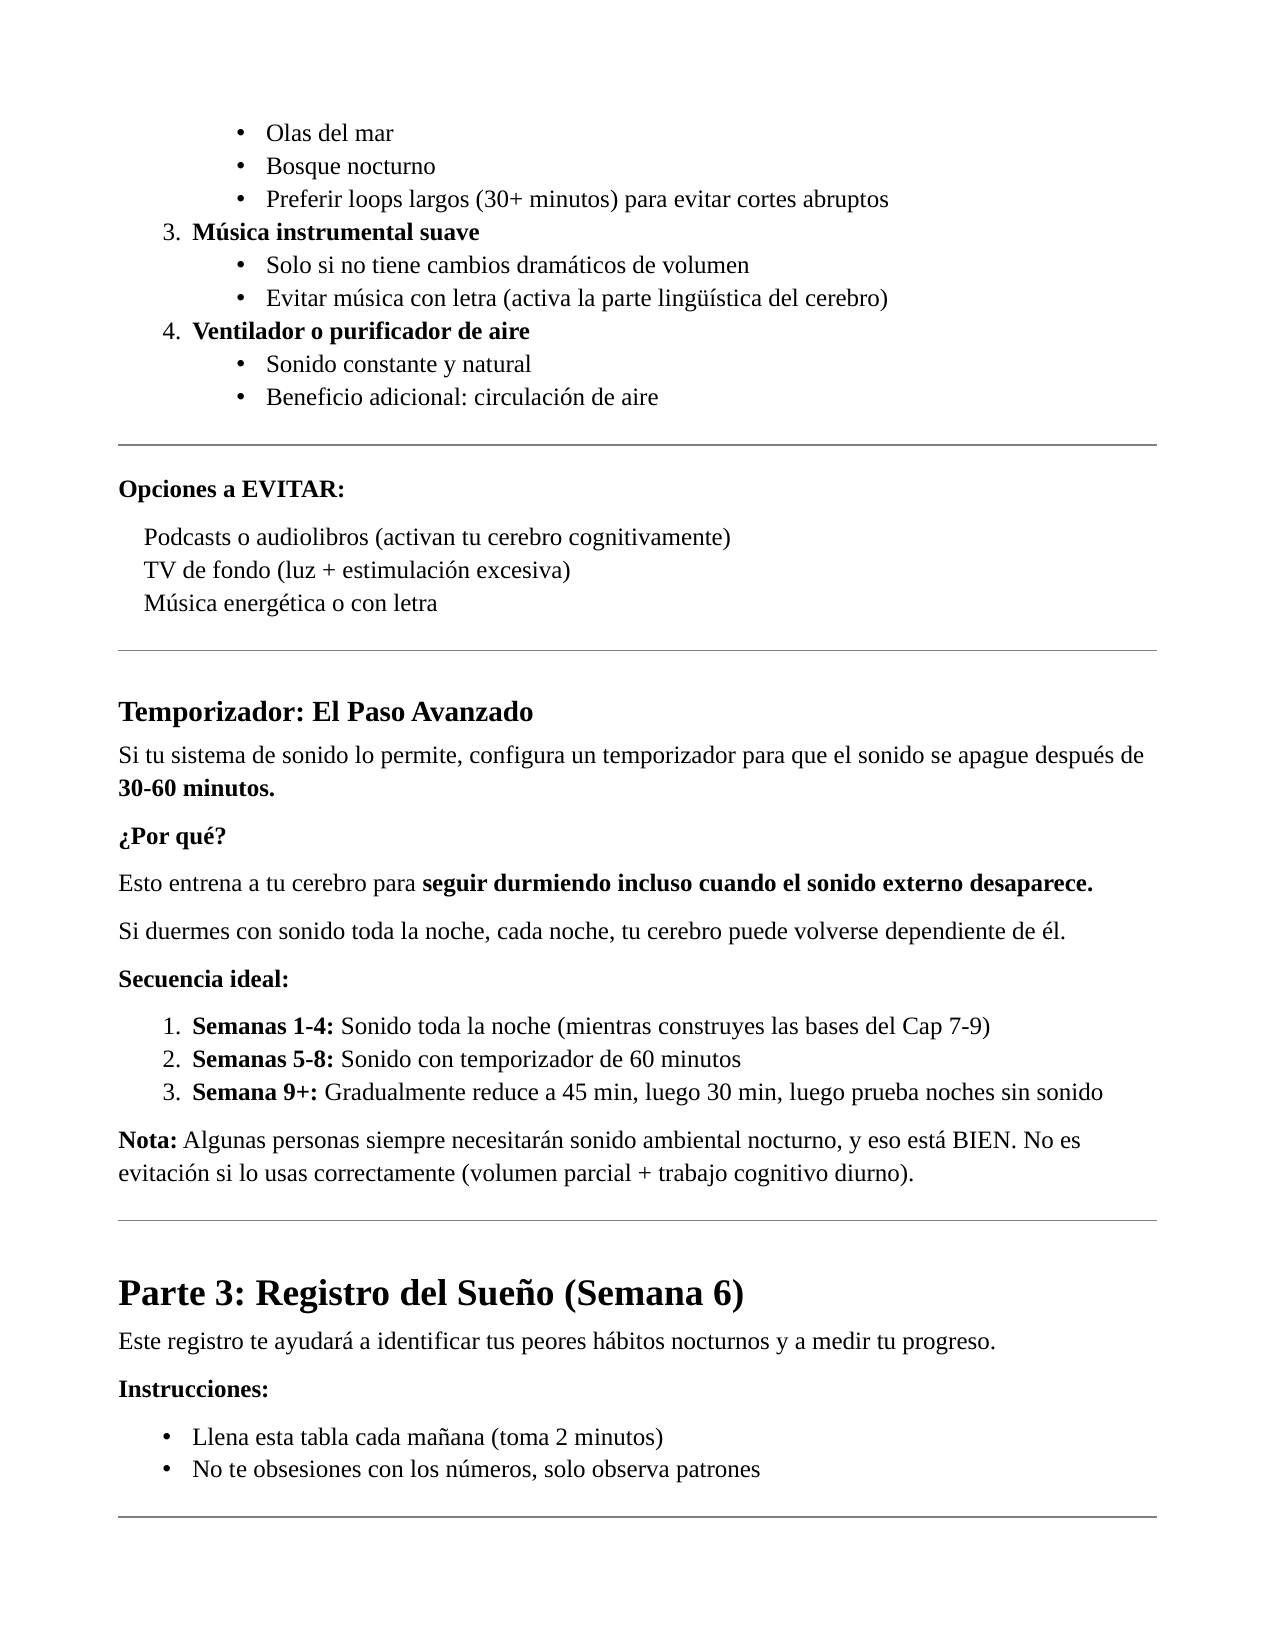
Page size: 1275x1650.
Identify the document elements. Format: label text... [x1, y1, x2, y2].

list Evitar música con letra (activa la parte lingüística del cerebro) [236, 283, 1157, 312]
text Este registro te ayudará a identificar tus peores hábitos nocturnos y a medir tu progreso. [118, 1326, 1157, 1355]
text ❌ Podcasts o audiolibros (activan tu cerebro cognitivamente) ❌ TV de fondo (luz + estimulación excesiva) ❌ Música energética o con letra [118, 522, 1157, 617]
text Esto entrena a tu cerebro para seguir durmiendo incluso cuando el sonido externo desaparece. [118, 868, 1157, 897]
list Ventilador o purificador de aire [162, 316, 1157, 345]
list Bosque nocturno [236, 151, 1157, 180]
text Si duermes con sonido toda la noche, cada noche, tu cerebro puede volverse dependiente de él. [118, 916, 1157, 945]
list Solo si no tiene cambios dramáticos de volumen [236, 250, 1157, 279]
list Semanas 1-4: Sonido toda la noche (mientras construyes las bases del Cap 7-9) [162, 1011, 1157, 1040]
subtitle Temporizador: El Paso Avanzado [118, 694, 1157, 728]
list Música instrumental suave [162, 217, 1157, 246]
list Llena esta tabla cada mañana (toma 2 minutos) [162, 1422, 1157, 1450]
text Secuencia ideal: [118, 964, 1157, 992]
list Preferir loops largos (30+ minutos) para evitar cortes abruptos [236, 184, 1157, 213]
list Sonido constante y natural [236, 349, 1157, 378]
text Instrucciones: [118, 1374, 1157, 1403]
text Nota: Algunas personas siempre necesitarán sonido ambiental nocturno, y eso está BIEN. No es evitación si lo usas correctamente (volumen parcial + trabajo cognitivo diurno). [118, 1125, 1157, 1187]
list Semanas 5-8: Sonido con temporizador de 60 minutos [162, 1044, 1157, 1073]
text ¿Por qué? [118, 821, 1157, 850]
text Si tu sistema de sonido lo permite, configura un temporizador para que el sonido se apague después de 30-60 minutos. [118, 740, 1157, 802]
list Olas del mar [236, 118, 1157, 147]
list Beneficio adicional: circulación de aire [236, 382, 1157, 411]
list Semana 9+: Gradualmente reduce a 45 min, luego 30 min, luego prueba noches sin sonido [162, 1077, 1157, 1106]
subtitle Parte 3: Registro del Sueño (Semana 6) [118, 1271, 1157, 1314]
list No te obsesiones con los números, solo observa patrones [162, 1454, 1157, 1483]
text Opciones a EVITAR: [118, 474, 1157, 503]
